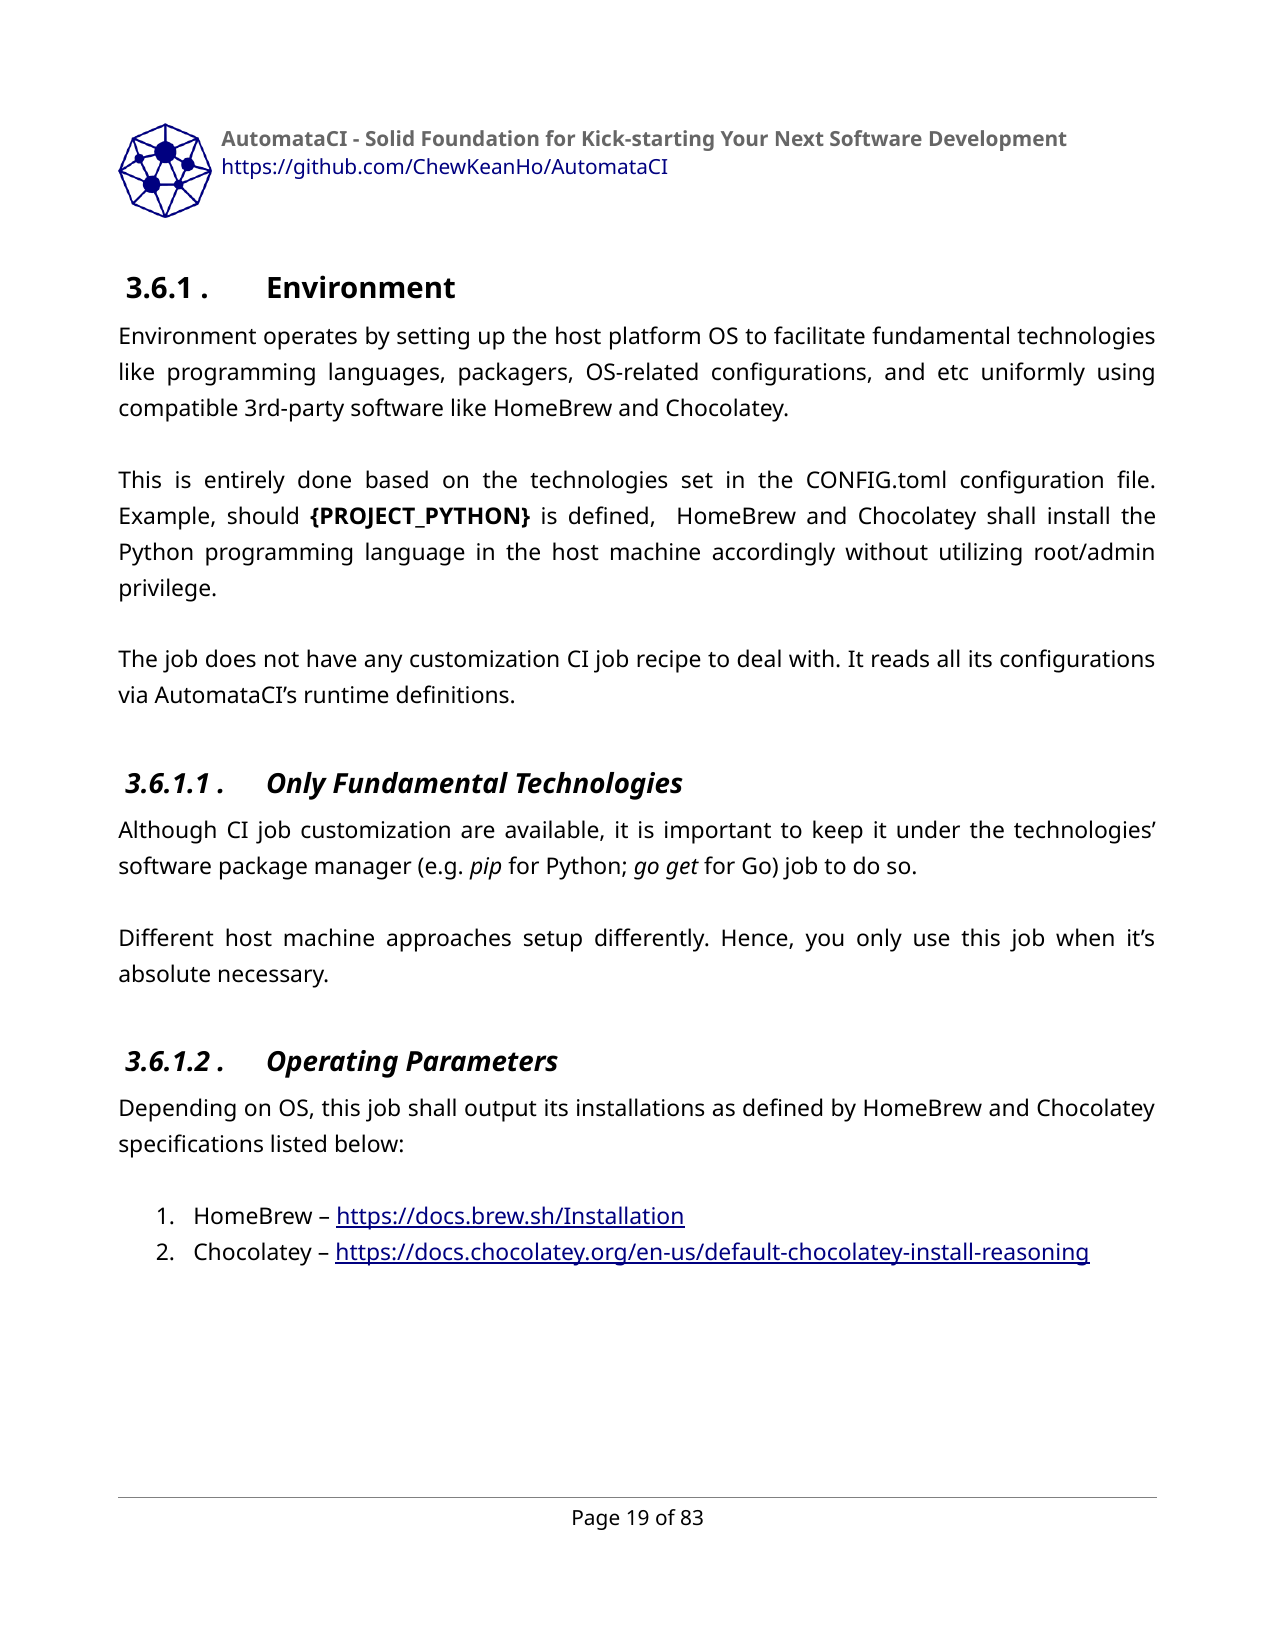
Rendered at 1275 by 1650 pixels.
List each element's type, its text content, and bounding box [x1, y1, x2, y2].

subtitle Operating Parameters [118, 1042, 1157, 1080]
picture [118, 123, 212, 218]
list HomeBrew – https://docs.brew.sh/Installation [156, 1200, 1157, 1231]
text Different host machine approaches setup differently. Hence, you only use this job when it’s absolute necessary. [118, 922, 1157, 989]
list Chocolatey – https://docs.chocolatey.org/en-us/default-chocolatey-install-reasoning [156, 1236, 1157, 1267]
text Environment operates by setting up the host platform OS to facilitate fundamental technologies like programming languages, packagers, OS-related configurations, and etc uniformly using compatible 3rd-party software like HomeBrew and Chocolatey. [118, 320, 1157, 423]
subtitle Environment [118, 267, 1157, 307]
subtitle Only Fundamental Technologies [118, 764, 1157, 801]
text Although CI job customization are available, it is important to keep it under the technologies’ software package manager (e.g. pip for Python; go get for Go) job to do so. [118, 814, 1157, 881]
text Depending on OS, this job shall output its installations as defined by HomeBrew and Chocolatey specifications listed below: [118, 1092, 1157, 1159]
text The job does not have any customization CI job recipe to deal with. It reads all its configurations via AutomataCI’s runtime definitions. [118, 643, 1157, 711]
text This is entirely done based on the technologies set in the CONFIG.toml configuration file. Example, should {PROJECT_PYTHON} is defined, HomeBrew and Chocolatey shall install the Python programming language in the host machine accordingly without utilizing root/admin privilege. [118, 464, 1157, 603]
